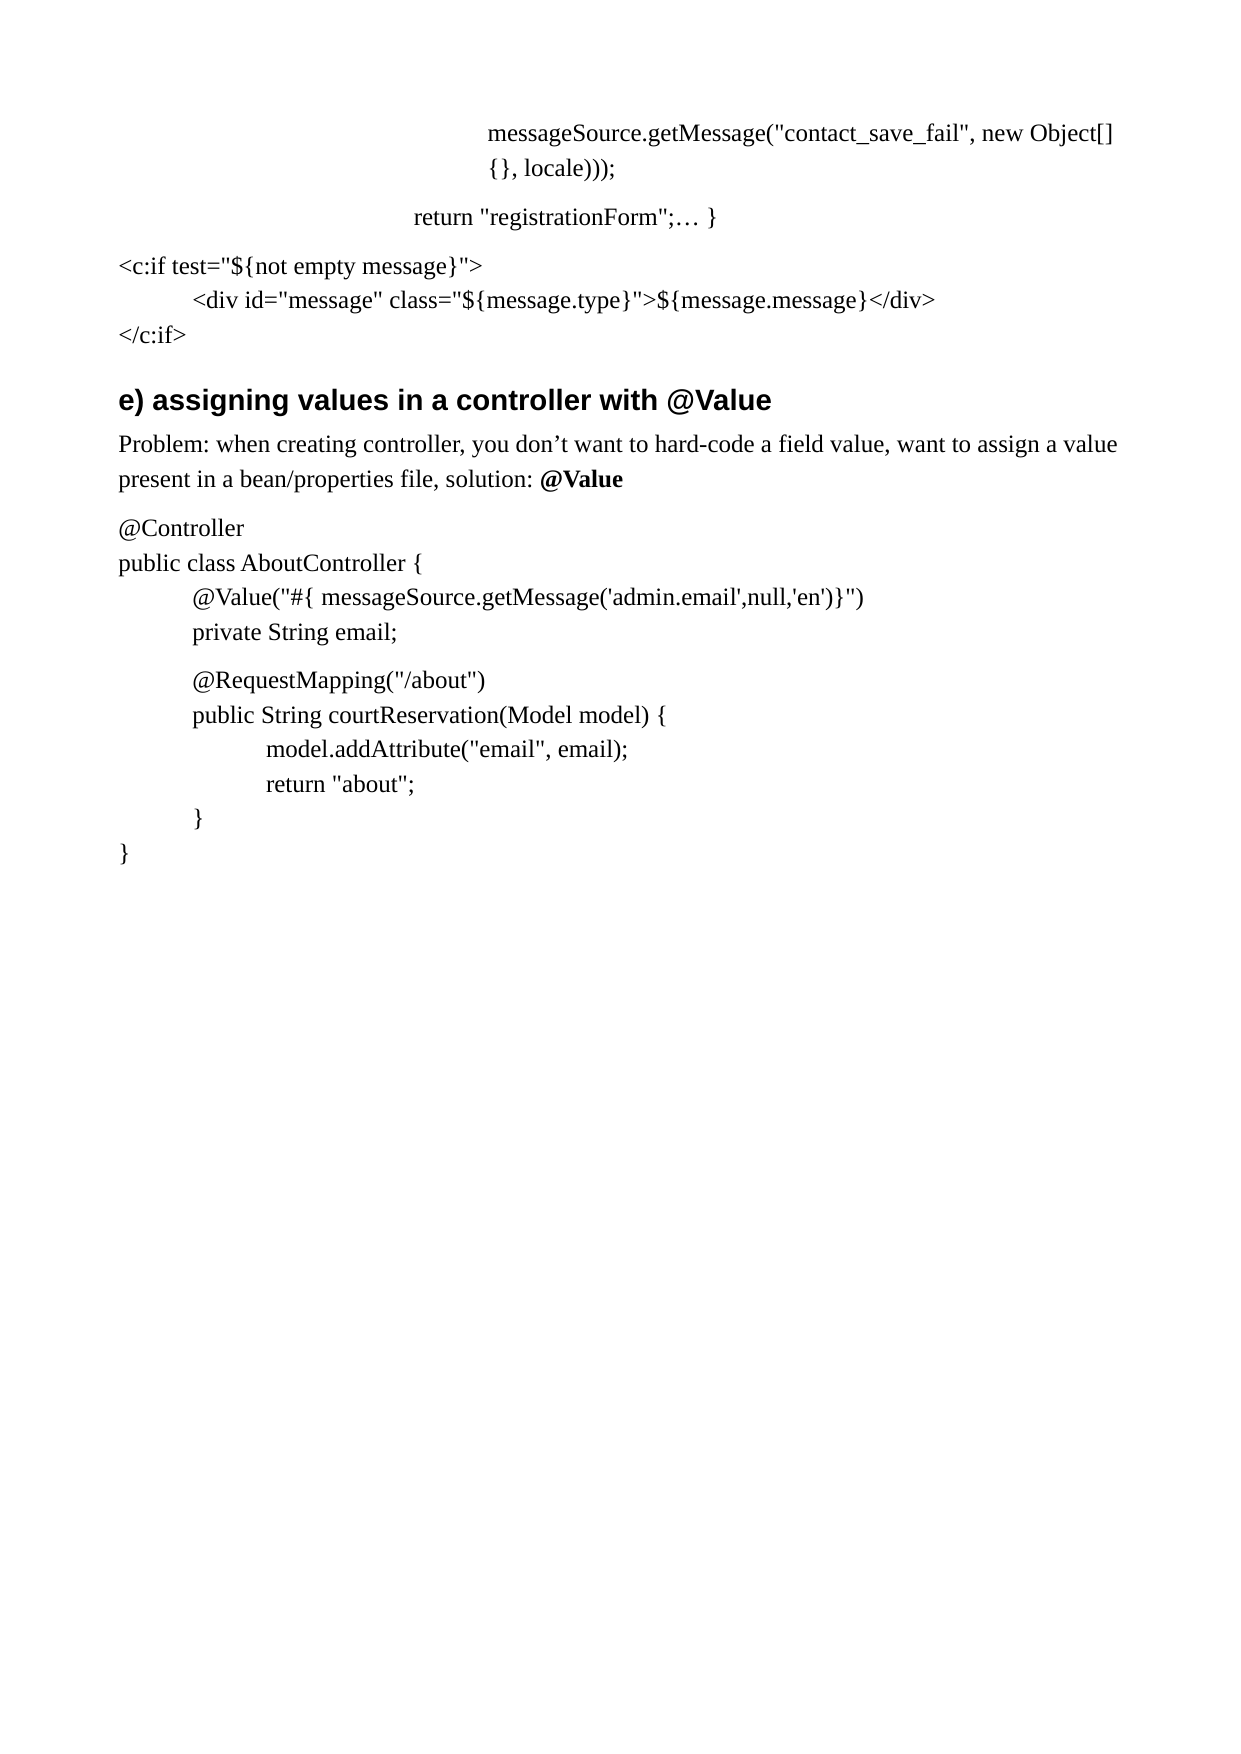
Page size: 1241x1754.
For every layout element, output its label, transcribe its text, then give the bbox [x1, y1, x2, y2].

text return "registrationForm";… } [118, 202, 1122, 230]
text messageSource.getMessage("contact_save_fail", new Object[] {}, locale))); [118, 118, 1122, 181]
text <c:if test="${not empty message}"> <div id="message" class="${message.type}">${message.message}</div> </c:if> [118, 251, 1122, 348]
text Problem: when creating controller, you don’t want to hard-code a field value, want to assign a value present in a bean/properties file, solution: @Value [118, 429, 1122, 493]
text @Controller public class AboutController { @Value("#{ messageSource.getMessage('admin.email',null,'en')}") private String email; [118, 513, 1122, 645]
text @RequestMapping("/about") public String courtReservation(Model model) { model.addAttribute("email", email); return "about"; } } [118, 666, 1122, 867]
subtitle e) assigning values in a controller with @Value [118, 383, 1122, 417]
